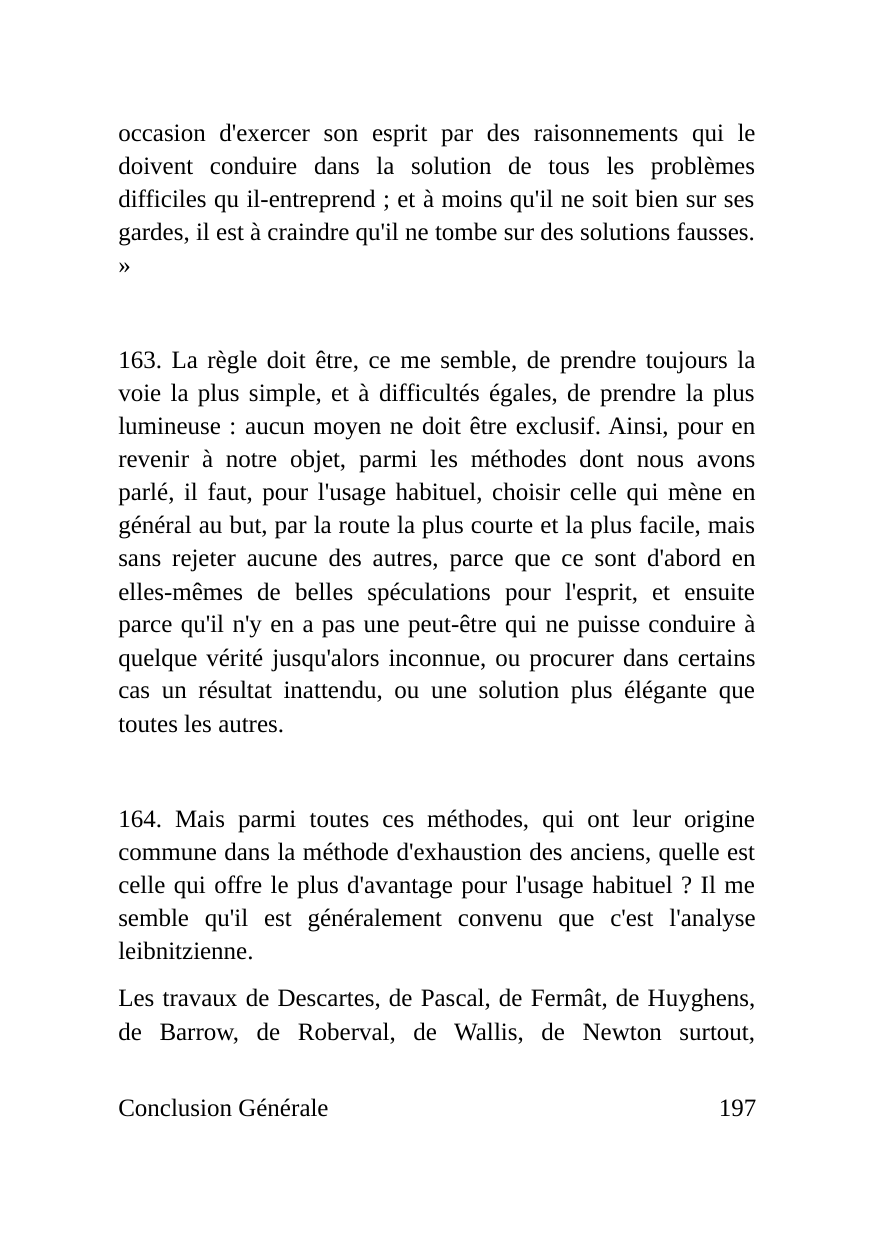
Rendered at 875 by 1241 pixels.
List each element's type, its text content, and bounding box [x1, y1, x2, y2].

text Les travaux de Descartes, de Pascal, de Fermât, de Huyghens, de Barrow, de Roberval, de Wallis, de Newton surtout, [118, 983, 756, 1045]
text 164. Mais parmi toutes ces méthodes, qui ont leur origine commune dans la méthode d'exhaustion des anciens, quelle est celle qui offre le plus d'avantage pour l'usage habituel ? Il me semble qu'il est généralement convenu que c'est l'analyse leibnitzienne. [118, 804, 756, 965]
text occasion d'exercer son esprit par des raisonnements qui le doivent conduire dans la solution de tous les problèmes difficiles qu il-entreprend ; et à moins qu'il ne soit bien sur ses gardes, il est à craindre qu'il ne tombe sur des solutions fausses. » [118, 118, 756, 279]
text 163. La règle doit être, ce me semble, de prendre toujours la voie la plus simple, et à difficultés égales, de prendre la plus lumineuse : aucun moyen ne doit être exclusif. Ainsi, pour en revenir à notre objet, parmi les méthodes dont nous avons parlé, il faut, pour l'usage habituel, choisir celle qui mène en général au but, par la route la plus courte et la plus facile, mais sans rejeter aucune des autres, parce que ce sont d'abord en elles-mêmes de belles spéculations pour l'esprit, et ensuite parce qu'il n'y en a pas une peut-être qui ne puisse conduire à quelque vérité jusqu'alors inconnue, ou procurer dans certains cas un résultat inattendu, ou une solution plus élégante que toutes les autres. [118, 345, 756, 737]
